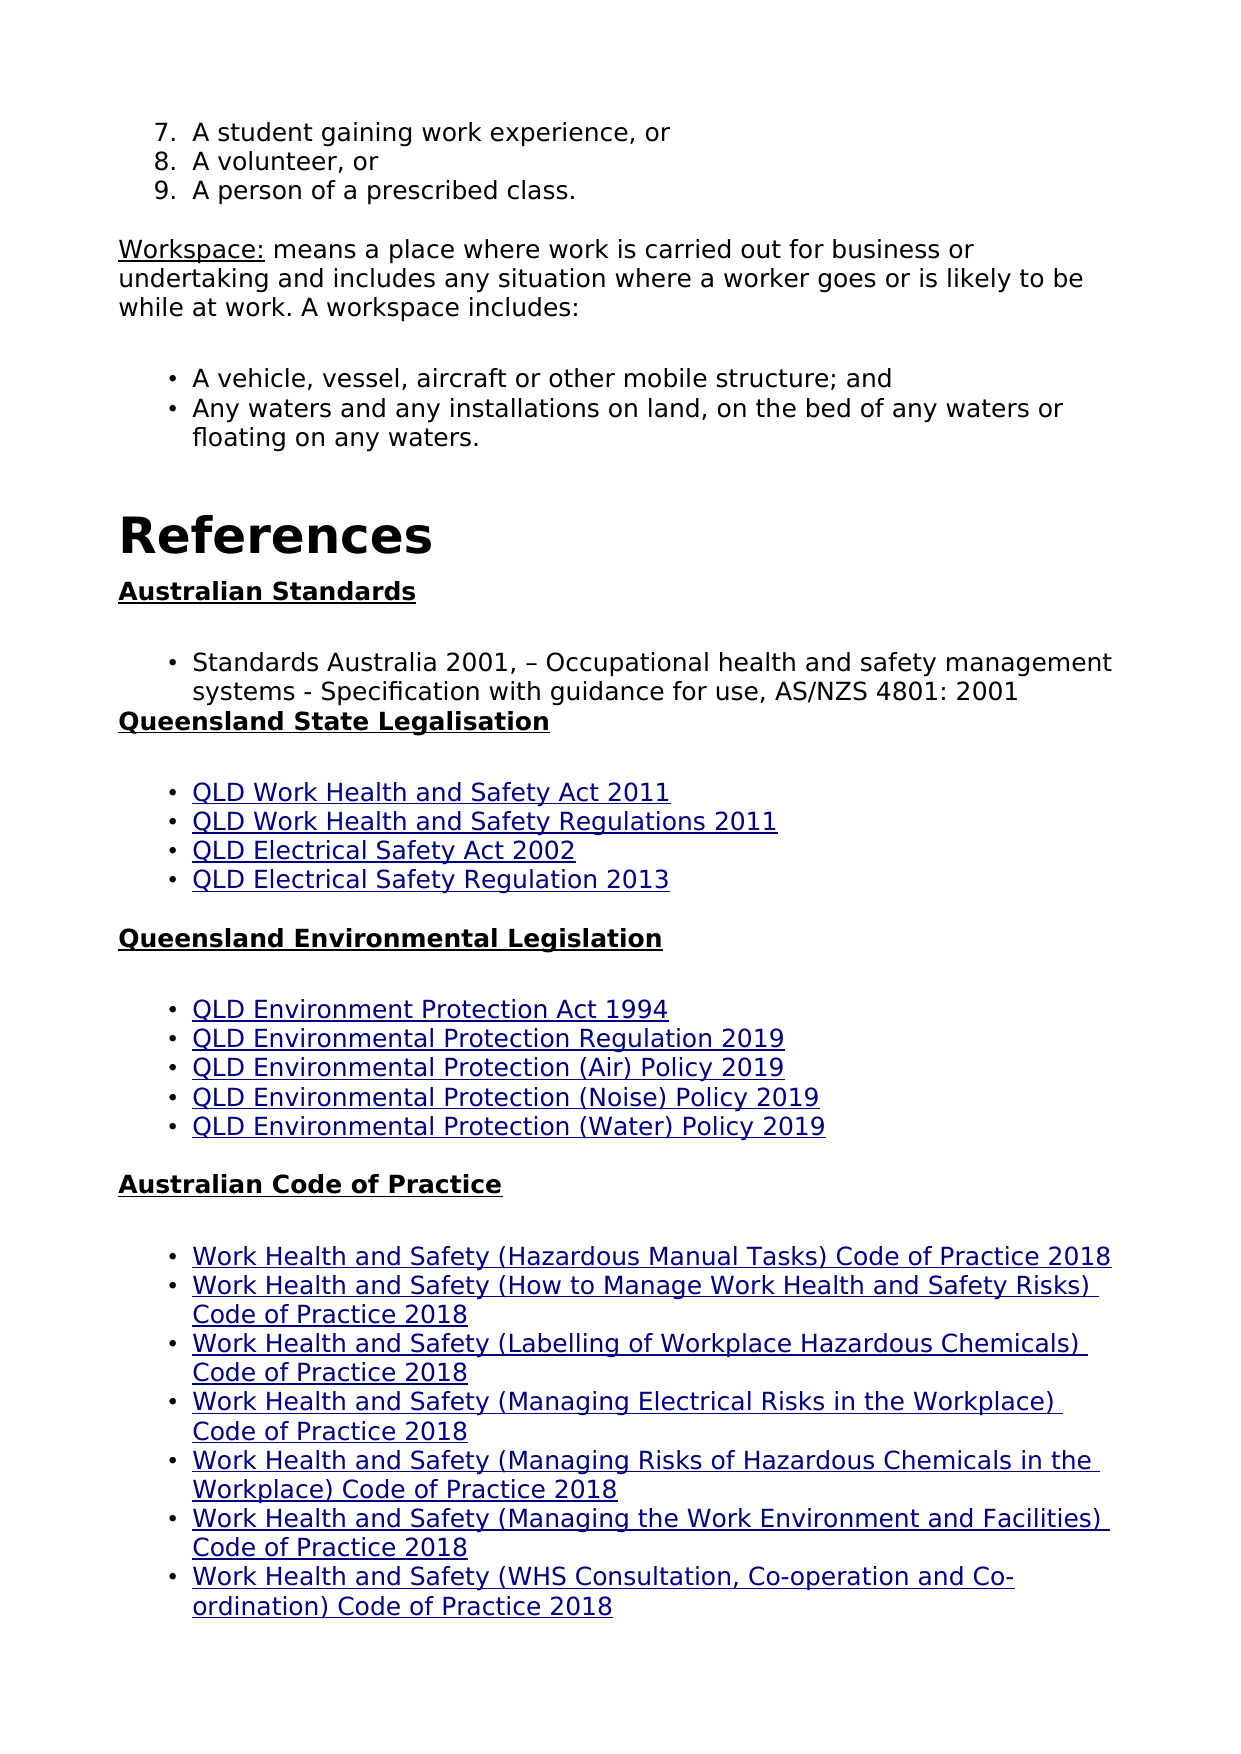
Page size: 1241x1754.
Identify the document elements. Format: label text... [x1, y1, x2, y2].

list QLD Electrical Safety Act 2002 [177, 836, 1122, 865]
list Work Health and Safety (Hazardous Manual Tasks) Code of Practice 2018 [177, 1242, 1122, 1271]
list A student gaining work experience, or [177, 118, 1122, 147]
list A person of a prescribed class. [177, 176, 1122, 206]
list QLD Environment Protection Act 1994 [177, 995, 1122, 1024]
list QLD Environmental Protection (Noise) Policy 2019 [177, 1083, 1122, 1112]
list QLD Work Health and Safety Act 2011 [177, 778, 1122, 807]
text Australian Code of Practice [118, 1171, 1122, 1200]
text Workspace: means a place where work is carried out for business or undertaking and includes any situation where a worker goes or is likely to be while at work. A workspace includes: [118, 235, 1122, 323]
list Work Health and Safety (How to Manage Work Health and Safety Risks) Code of Practice 2018 [177, 1271, 1122, 1329]
subtitle References [118, 507, 1122, 565]
list Work Health and Safety (Labelling of Workplace Hazardous Chemicals) Code of Practice 2018 [177, 1329, 1122, 1387]
list Standards Australia 2001, – Occupational health and safety management systems - Specification with guidance for use, AS/NZS 4801: 2001 [177, 648, 1122, 707]
list Work Health and Safety (Managing Risks of Hazardous Chemicals in the Workplace) Code of Practice 2018 [177, 1446, 1122, 1504]
list QLD Environmental Protection (Air) Policy 2019 [177, 1053, 1122, 1083]
list Any waters and any installations on land, on the bed of any waters or floating on any waters. [177, 394, 1122, 452]
text Australian Standards [118, 577, 1122, 606]
list A vehicle, vessel, aircraft or other mobile structure; and [177, 364, 1122, 394]
list QLD Environmental Protection (Water) Policy 2019 [177, 1112, 1122, 1141]
text Queensland Environmental Legislation [118, 924, 1122, 953]
list A volunteer, or [177, 147, 1122, 176]
list QLD Environmental Protection Regulation 2019 [177, 1024, 1122, 1053]
list Work Health and Safety (WHS Consultation, Co-operation and Co-ordination) Code of Practice 2018 [177, 1562, 1122, 1621]
list Work Health and Safety (Managing the Work Environment and Facilities) Code of Practice 2018 [177, 1504, 1122, 1562]
list Work Health and Safety (Managing Electrical Risks in the Workplace) Code of Practice 2018 [177, 1387, 1122, 1446]
text Queensland State Legalisation [118, 707, 1122, 736]
list QLD Work Health and Safety Regulations 2011 [177, 807, 1122, 836]
list QLD Electrical Safety Regulation 2013 [177, 865, 1122, 894]
